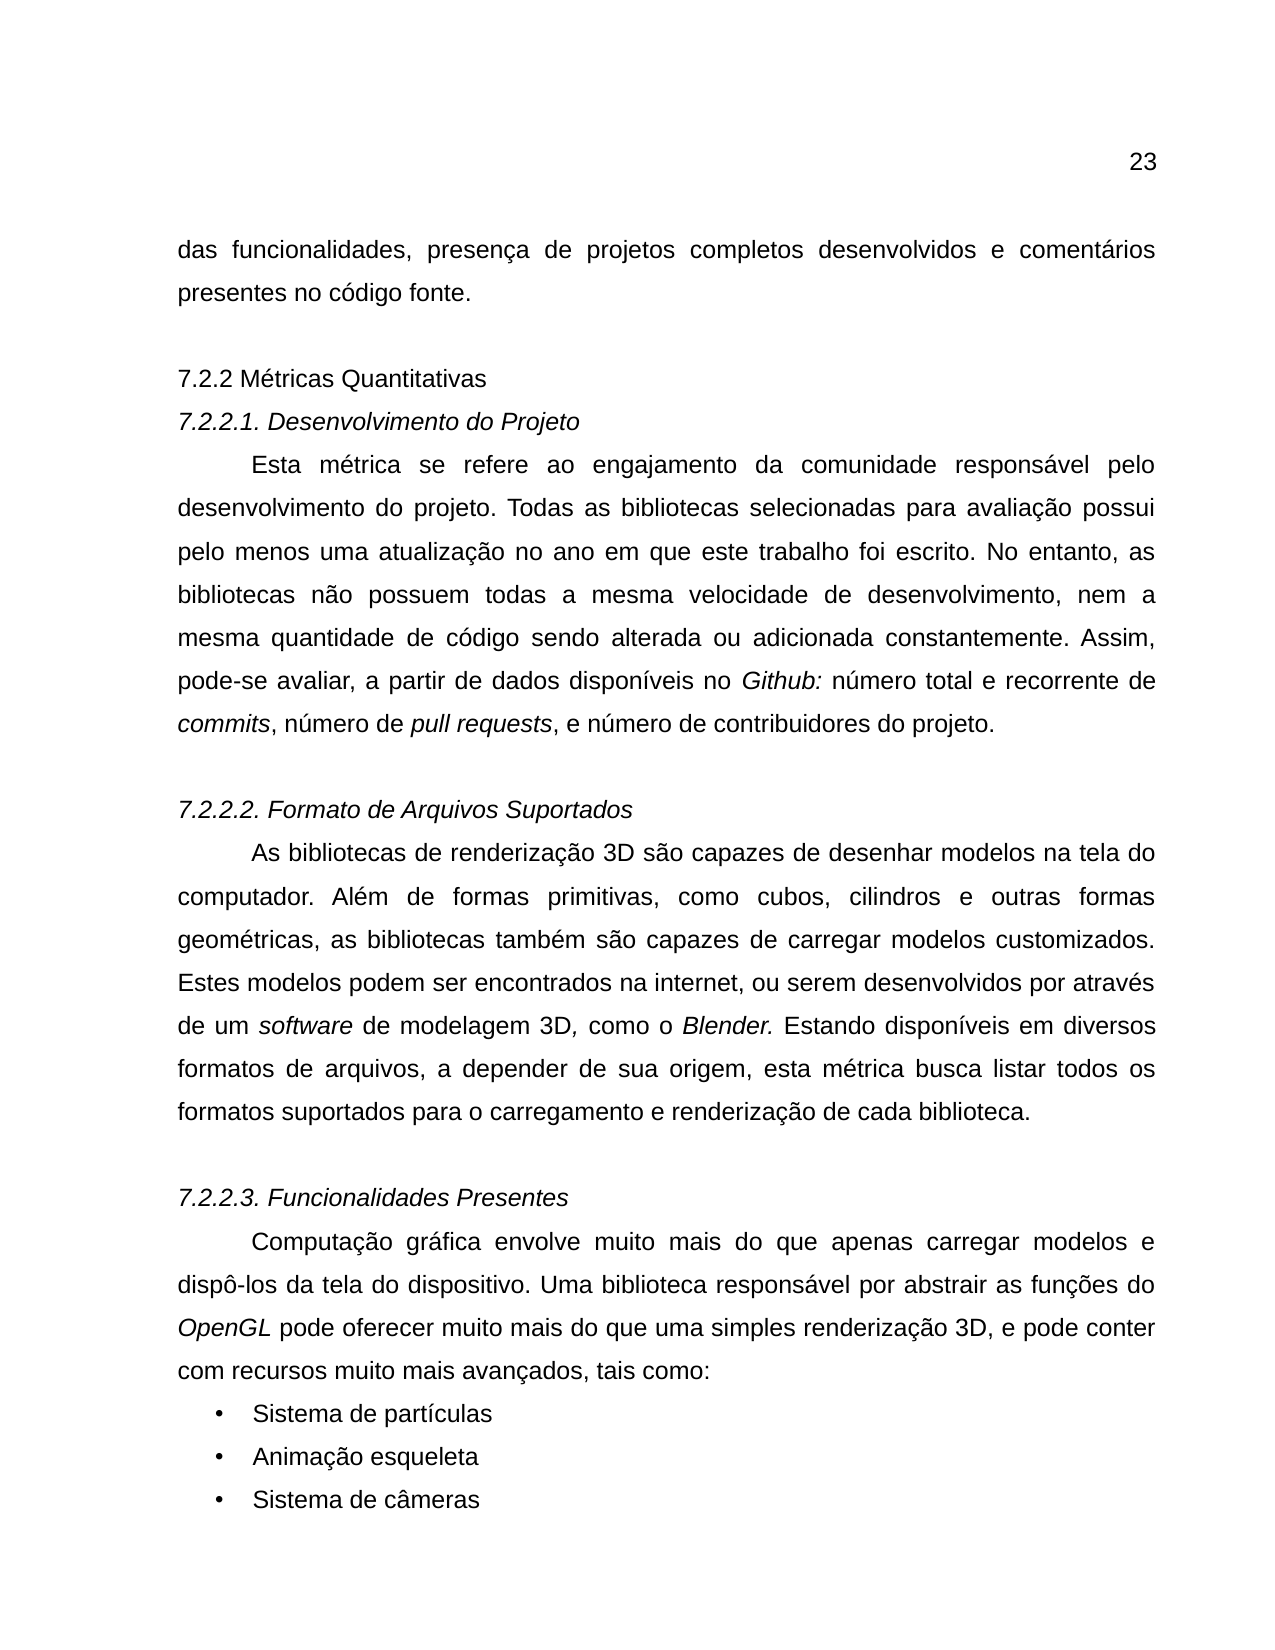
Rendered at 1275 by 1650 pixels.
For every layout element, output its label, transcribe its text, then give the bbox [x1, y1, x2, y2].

subtitle 7.2.2 Métricas Quantitativas [177, 364, 1157, 393]
list Animação esqueleta [215, 1442, 1157, 1471]
text Computação gráfica envolve muito mais do que apenas carregar modelos e dispô-los da tela do dispositivo. Uma biblioteca responsável por abstrair as funções do OpenGL pode oferecer muito mais do que uma simples renderização 3D, e pode conter com recursos muito mais avançados, tais como: [177, 1227, 1157, 1385]
text Esta métrica se refere ao engajamento da comunidade responsável pelo desenvolvimento do projeto. Todas as bibliotecas selecionadas para avaliação possui pelo menos uma atualização no ano em que este trabalho foi escrito. No entanto, as bibliotecas não possuem todas a mesma velocidade de desenvolvimento, nem a mesma quantidade de código sendo alterada ou adicionada constantemente. Assim, pode-se avaliar, a partir de dados disponíveis no Github: número total e recorrente de commits, número de pull requests, e número de contribuidores do projeto. [177, 450, 1157, 738]
text As bibliotecas de renderização 3D são capazes de desenhar modelos na tela do computador. Além de formas primitivas, como cubos, cilindros e outras formas geométricas, as bibliotecas também são capazes de carregar modelos customizados. Estes modelos podem ser encontrados na internet, ou serem desenvolvidos por através de um software de modelagem 3D, como o Blender. Estando disponíveis em diversos formatos de arquivos, a depender de sua origem, esta métrica busca listar todos os formatos suportados para o carregamento e renderização de cada biblioteca. [177, 838, 1157, 1126]
subtitle 7.2.2.2. Formato de Arquivos Suportados [177, 795, 1157, 824]
subtitle 7.2.2.3. Funcionalidades Presentes [177, 1183, 1157, 1212]
text das funcionalidades, presença de projetos completos desenvolvidos e comentários presentes no código fonte. [177, 235, 1157, 307]
subtitle 7.2.2.1. Desenvolvimento do Projeto [177, 407, 1157, 436]
list Sistema de câmeras [215, 1486, 1157, 1514]
list Sistema de partículas [215, 1399, 1157, 1428]
